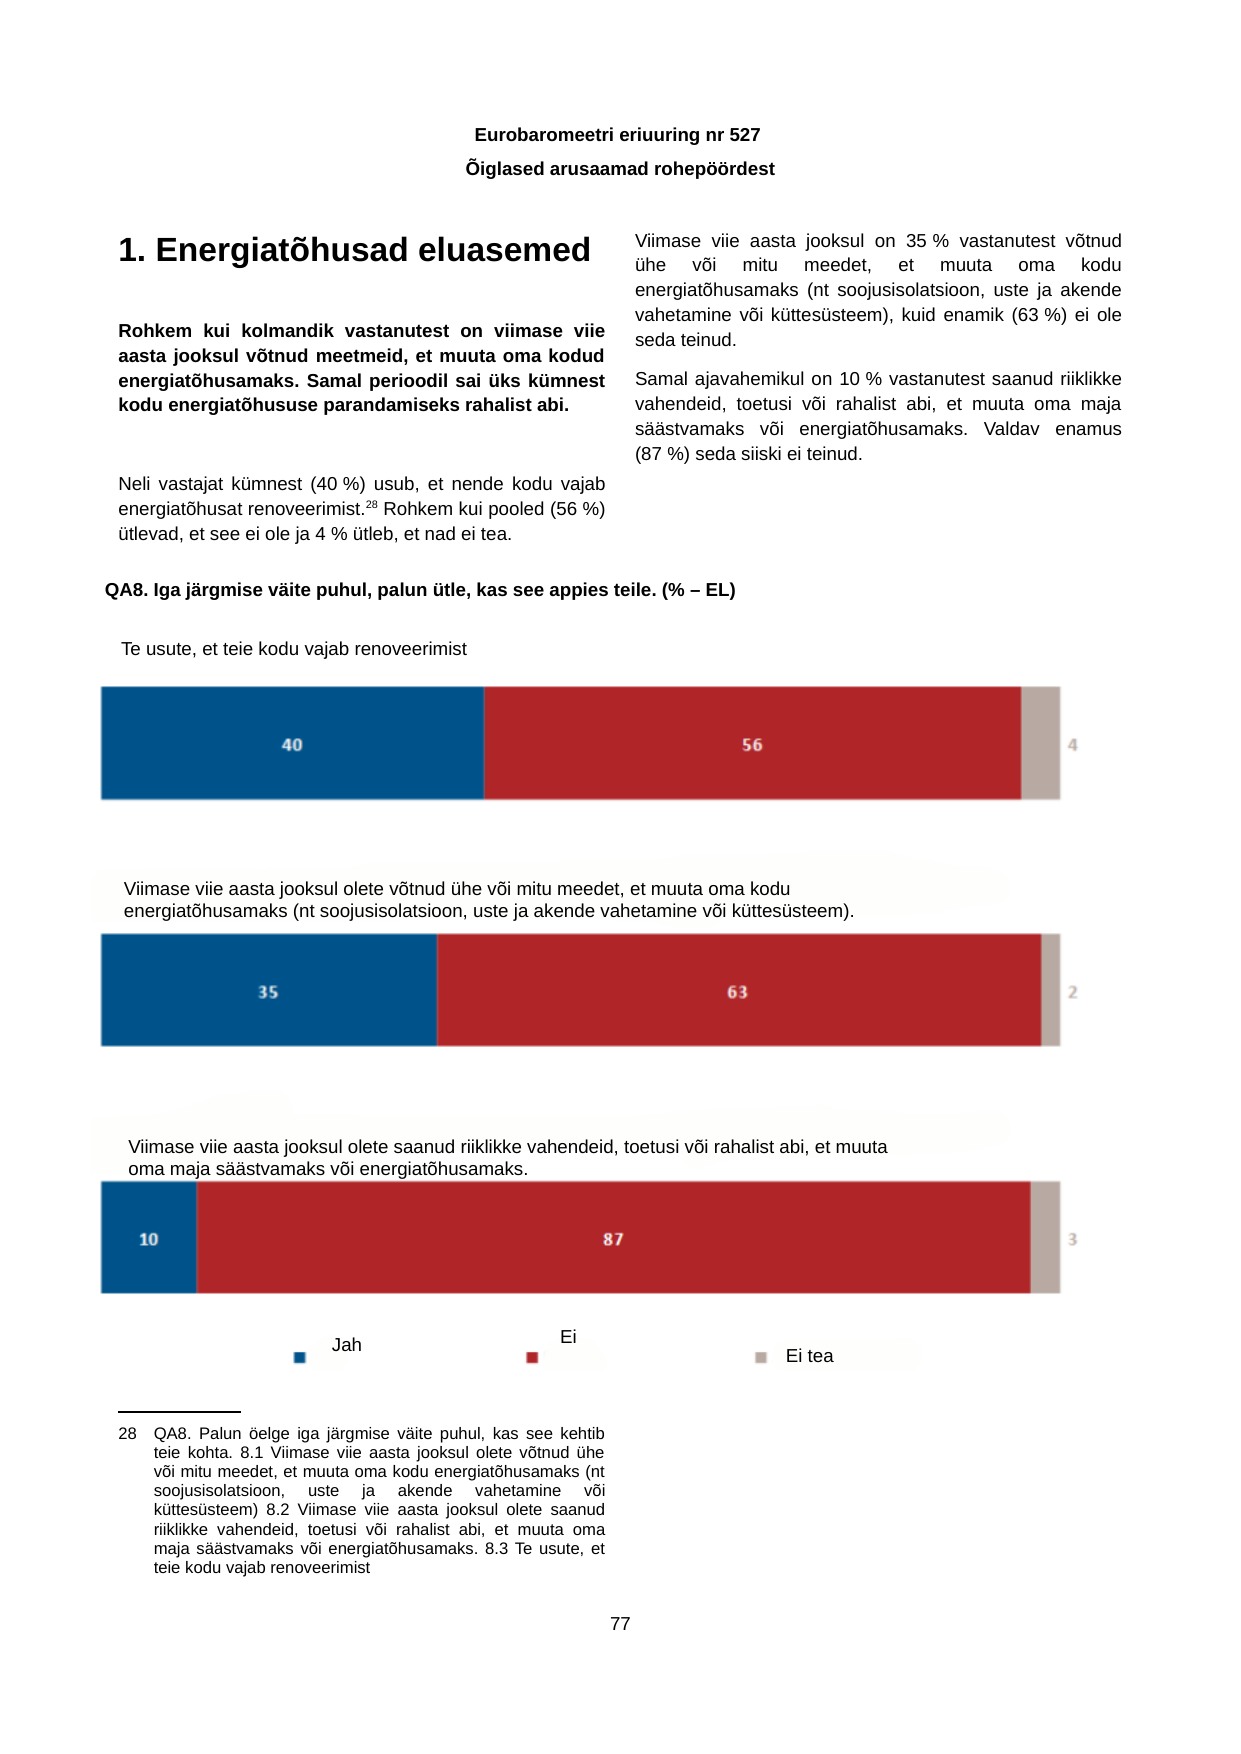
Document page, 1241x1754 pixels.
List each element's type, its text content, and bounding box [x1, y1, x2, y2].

subtitle 1. Energiatõhusad eluasemed [118, 229, 605, 268]
text Neli vastajat kümnest (40 %) usub, et nende kodu vajab energiatõhusat renoveerimist. Rohkem kui pooled (56 %) ütlevad, et see ei ole ja 4 % ütleb, et nad ei tea. [118, 473, 605, 544]
picture [91, 684, 1087, 1371]
text Viimase viie aasta jooksul on 35 % vastanutest võtnud ühe või mitu meedet, et muuta oma kodu energiatõhusamaks (nt soojusisolatsioon, uste ja akende vahetamine või küttesüsteem), kuid enamik (63 %) ei ole seda teinud. [635, 229, 1122, 350]
text Samal ajavahemikul on 10 % vastanutest saanud riiklikke vahendeid, toetusi või rahalist abi, et muuta oma maja säästvamaks või energiatõhusamaks. Valdav enamus (87 %) seda siiski ei teinud. [635, 368, 1122, 464]
text QA8. Palun öelge iga järgmise väite puhul, kas see kehtib teie kohta. 8.1 Viimase viie aasta jooksul olete võtnud ühe või mitu meedet, et muuta oma kodu energiatõhusamaks (nt soojusisolatsioon, uste ja akende vahetamine või küttesüsteem) 8.2 Viimase viie aasta jooksul olete saanud riiklikke vahendeid, toetusi või rahalist abi, et muuta oma maja säästvamaks või energiatõhusamaks. 8.3 Te usute, et teie kodu vajab renoveerimist [118, 1423, 605, 1577]
text Rohkem kui kolmandik vastanutest on viimase viie aasta jooksul võtnud meetmeid, et muuta oma kodud energiatõhusamaks. Samal perioodil sai üks kümnest kodu energiatõhususe parandamiseks rahalist abi. [118, 320, 605, 416]
